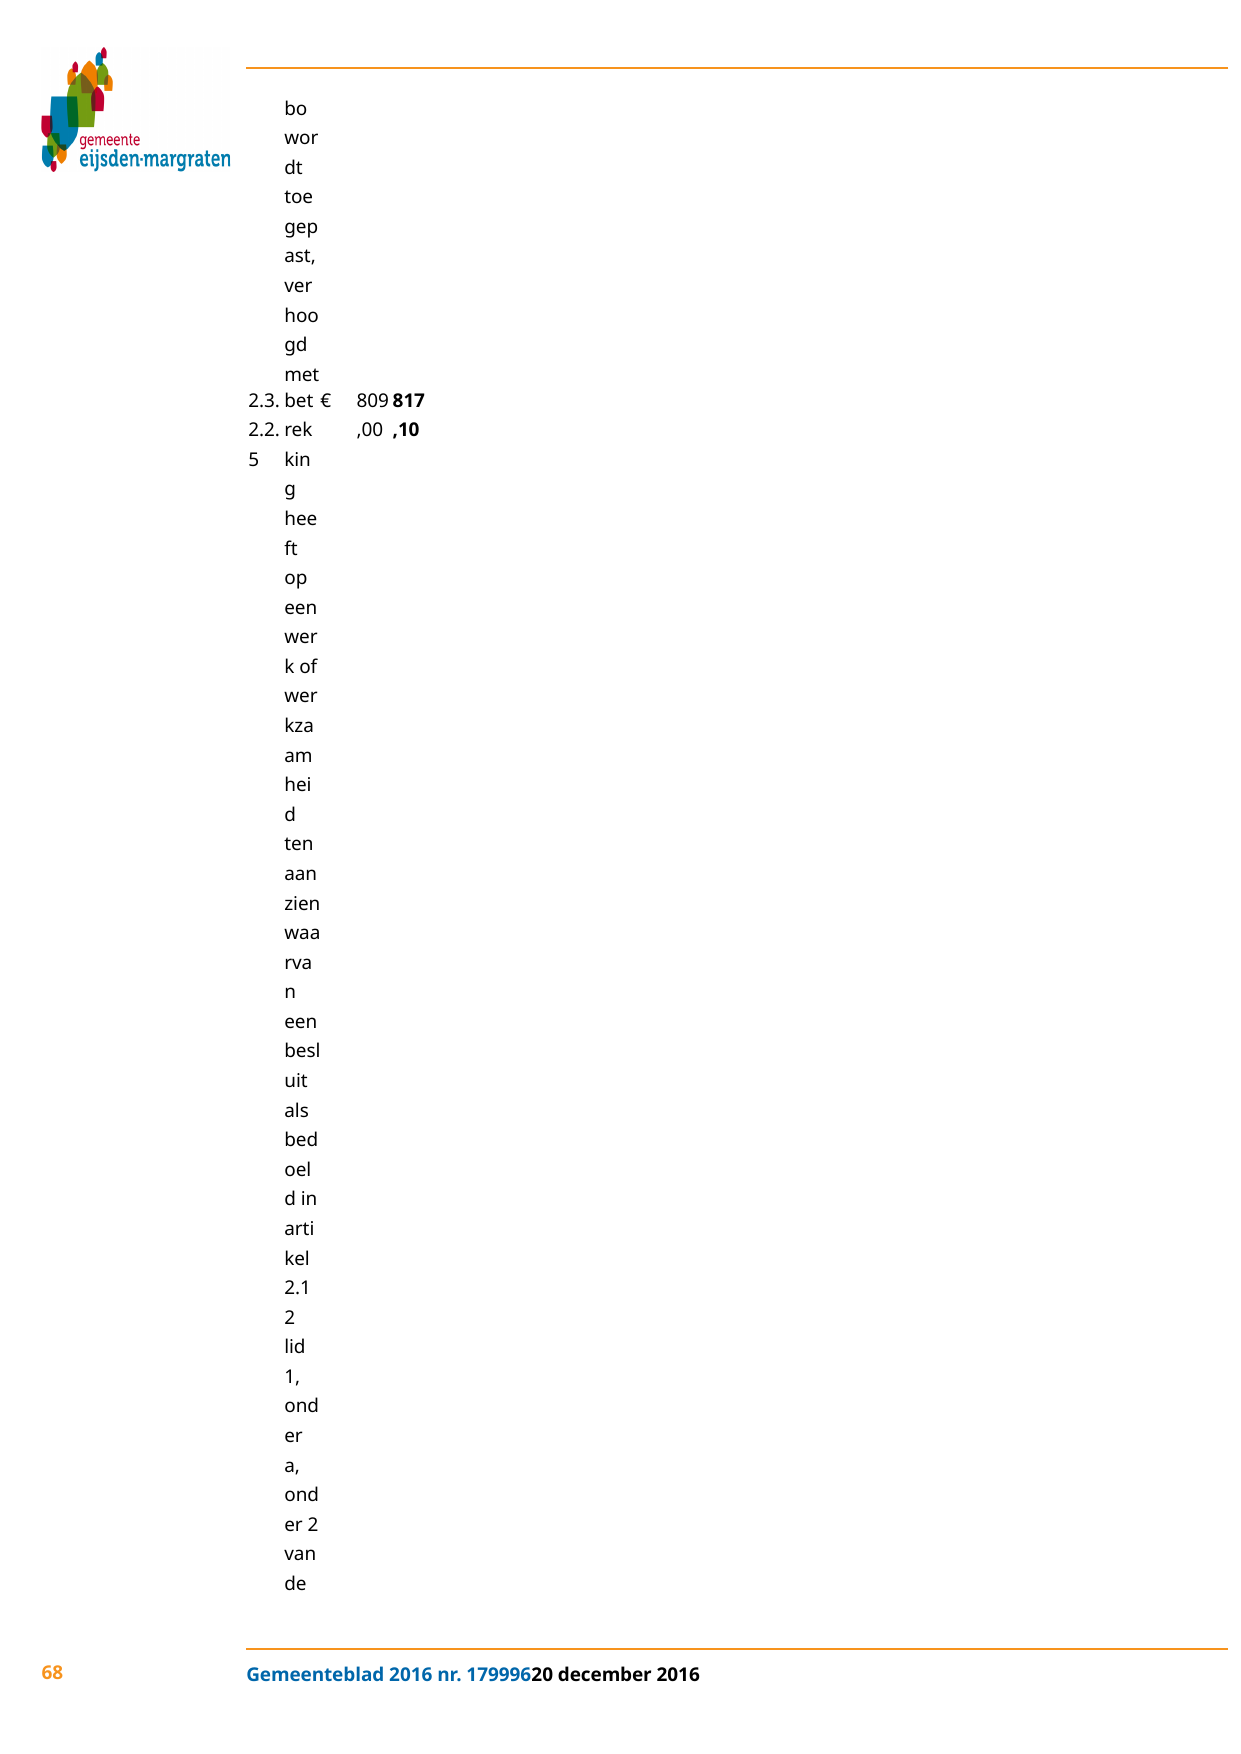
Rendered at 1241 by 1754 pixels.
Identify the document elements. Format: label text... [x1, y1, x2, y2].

picture [41, 47, 231, 172]
table_cell 2.3.2.2.5 [248, 387, 284, 1596]
table_cell betrekking heeft op een werk of werkzaamheid ten aanzien waarvan een besluit als bedoeld in artikel 2.12 lid 1, onder a, onder 2 van de [284, 387, 320, 1596]
table_cell 809,00 [356, 387, 392, 1596]
table_cell € [320, 387, 356, 1596]
table_cell [393, 95, 429, 387]
table_cell 817,10 [393, 387, 429, 1596]
table_cell bo wordt toegepast, verhoogd met [284, 95, 320, 387]
table_cell [356, 95, 392, 387]
table_cell [248, 95, 284, 387]
table_cell [320, 95, 356, 387]
